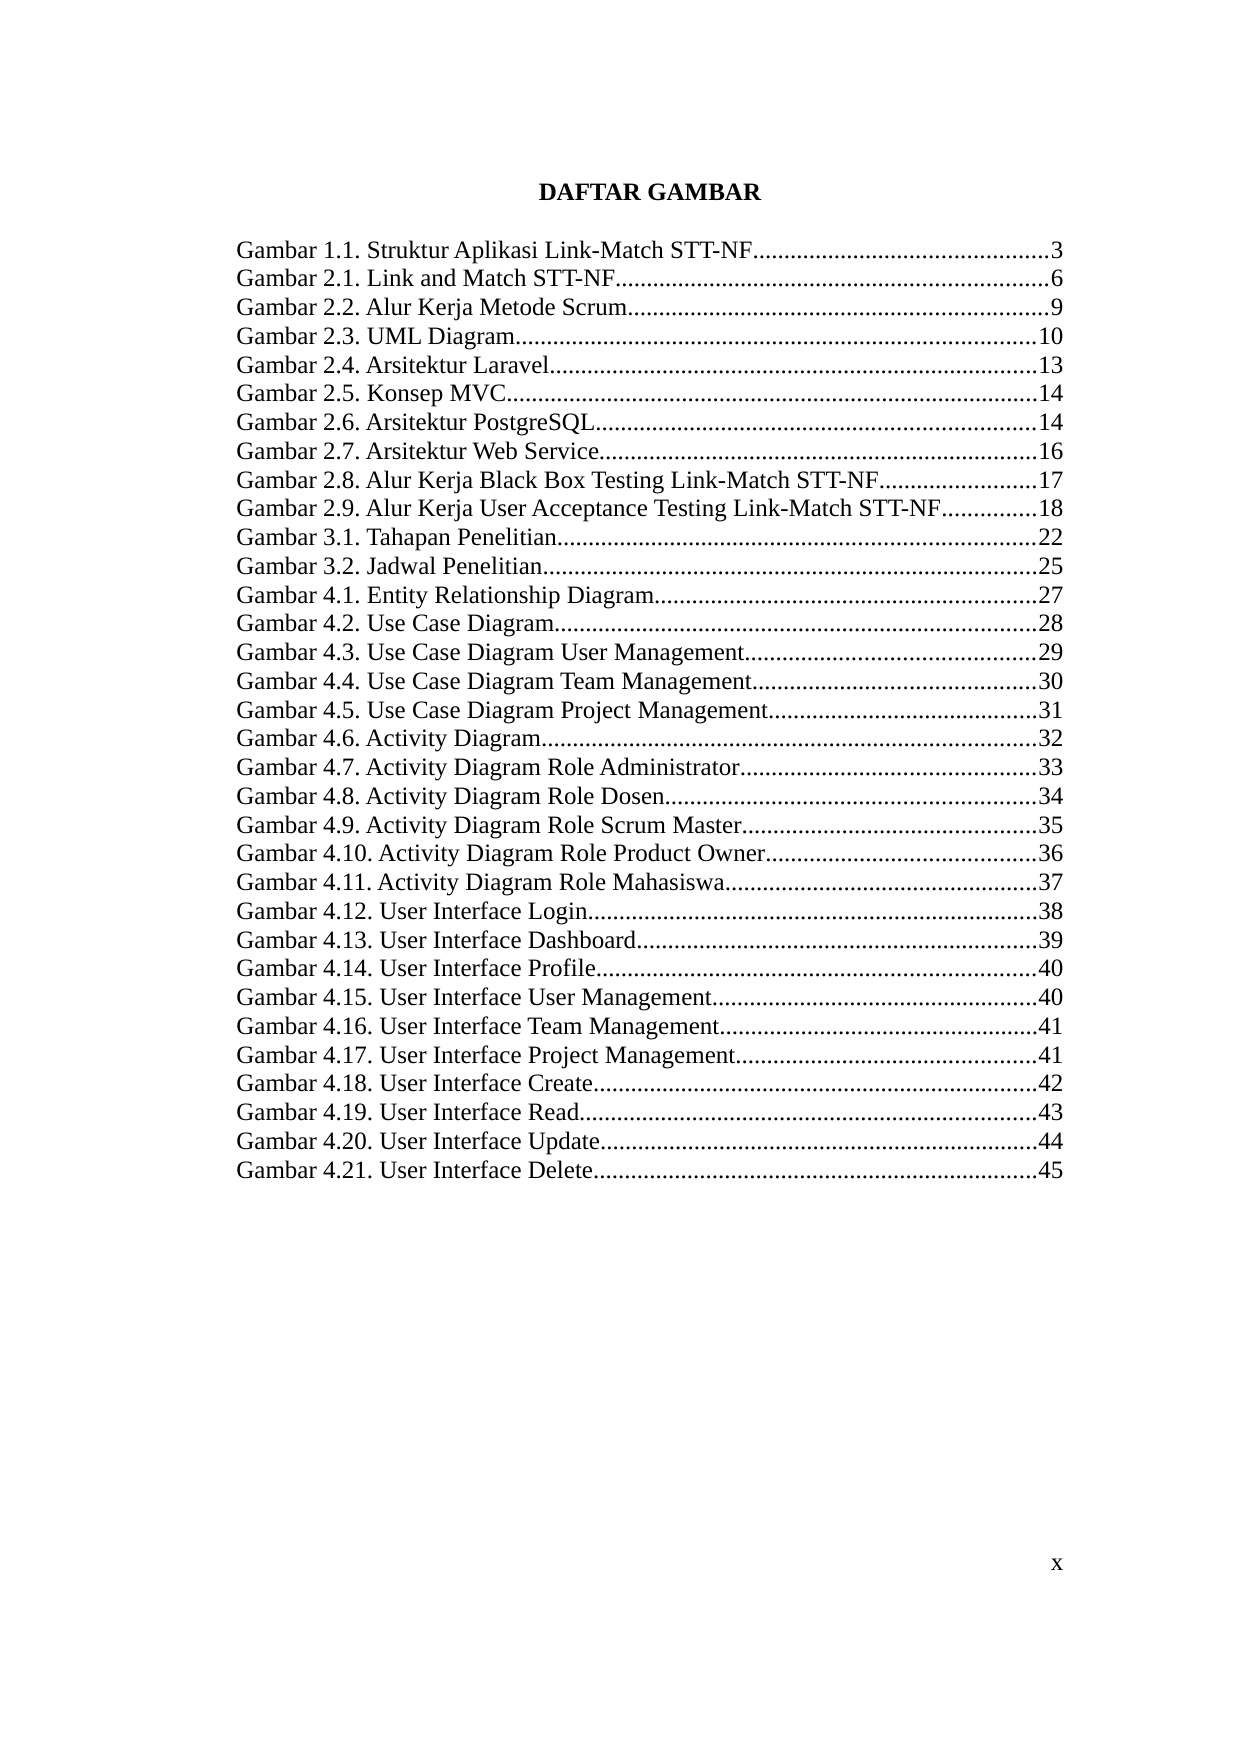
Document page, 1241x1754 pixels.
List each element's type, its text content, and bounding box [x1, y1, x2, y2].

text Gambar 4.7. Activity Diagram Role Administrator 33 [236, 752, 1063, 781]
text Gambar 4.12. User Interface Login 38 [236, 896, 1063, 925]
subtitle DAFTAR GAMBAR [236, 177, 1063, 206]
text Gambar 4.13. User Interface Dashboard 39 [236, 925, 1063, 953]
text Gambar 3.2. Jadwal Penelitian 25 [236, 551, 1063, 580]
text Gambar 1.1. Struktur Aplikasi Link-Match STT-NF 3 [236, 235, 1063, 263]
text Gambar 3.1. Tahapan Penelitian 22 [236, 522, 1063, 551]
text Gambar 4.1. Entity Relationship Diagram 27 [236, 580, 1063, 608]
text Gambar 4.10. Activity Diagram Role Product Owner 36 [236, 838, 1063, 867]
text Gambar 2.4. Arsitektur Laravel 13 [236, 350, 1063, 378]
text Gambar 4.18. User Interface Create 42 [236, 1068, 1063, 1097]
text Gambar 2.6. Arsitektur PostgreSQL 14 [236, 407, 1063, 436]
text Gambar 2.9. Alur Kerja User Acceptance Testing Link-Match STT-NF 18 [236, 493, 1063, 522]
text Gambar 2.8. Alur Kerja Black Box Testing Link-Match STT-NF 17 [236, 465, 1063, 493]
text Gambar 2.7. Arsitektur Web Service 16 [236, 436, 1063, 465]
text Gambar 4.19. User Interface Read 43 [236, 1097, 1063, 1126]
text Gambar 4.20. User Interface Update 44 [236, 1126, 1063, 1155]
text Gambar 2.5. Konsep MVC 14 [236, 378, 1063, 407]
text Gambar 4.3. Use Case Diagram User Management 29 [236, 637, 1063, 666]
text Gambar 4.4. Use Case Diagram Team Management 30 [236, 666, 1063, 695]
text Gambar 4.17. User Interface Project Management 41 [236, 1040, 1063, 1068]
text Gambar 4.15. User Interface User Management 40 [236, 982, 1063, 1011]
text Gambar 4.5. Use Case Diagram Project Management 31 [236, 695, 1063, 723]
text Gambar 4.9. Activity Diagram Role Scrum Master 35 [236, 810, 1063, 838]
text Gambar 4.2. Use Case Diagram 28 [236, 608, 1063, 637]
text Gambar 2.2. Alur Kerja Metode Scrum 9 [236, 292, 1063, 321]
text Gambar 4.8. Activity Diagram Role Dosen 34 [236, 781, 1063, 810]
text Gambar 4.21. User Interface Delete 45 [236, 1155, 1063, 1183]
text Gambar 4.14. User Interface Profile 40 [236, 953, 1063, 982]
text Gambar 2.3. UML Diagram 10 [236, 321, 1063, 350]
text Gambar 4.11. Activity Diagram Role Mahasiswa 37 [236, 867, 1063, 896]
text Gambar 4.6. Activity Diagram 32 [236, 723, 1063, 752]
text Gambar 4.16. User Interface Team Management 41 [236, 1011, 1063, 1040]
text Gambar 2.1. Link and Match STT-NF 6 [236, 263, 1063, 292]
